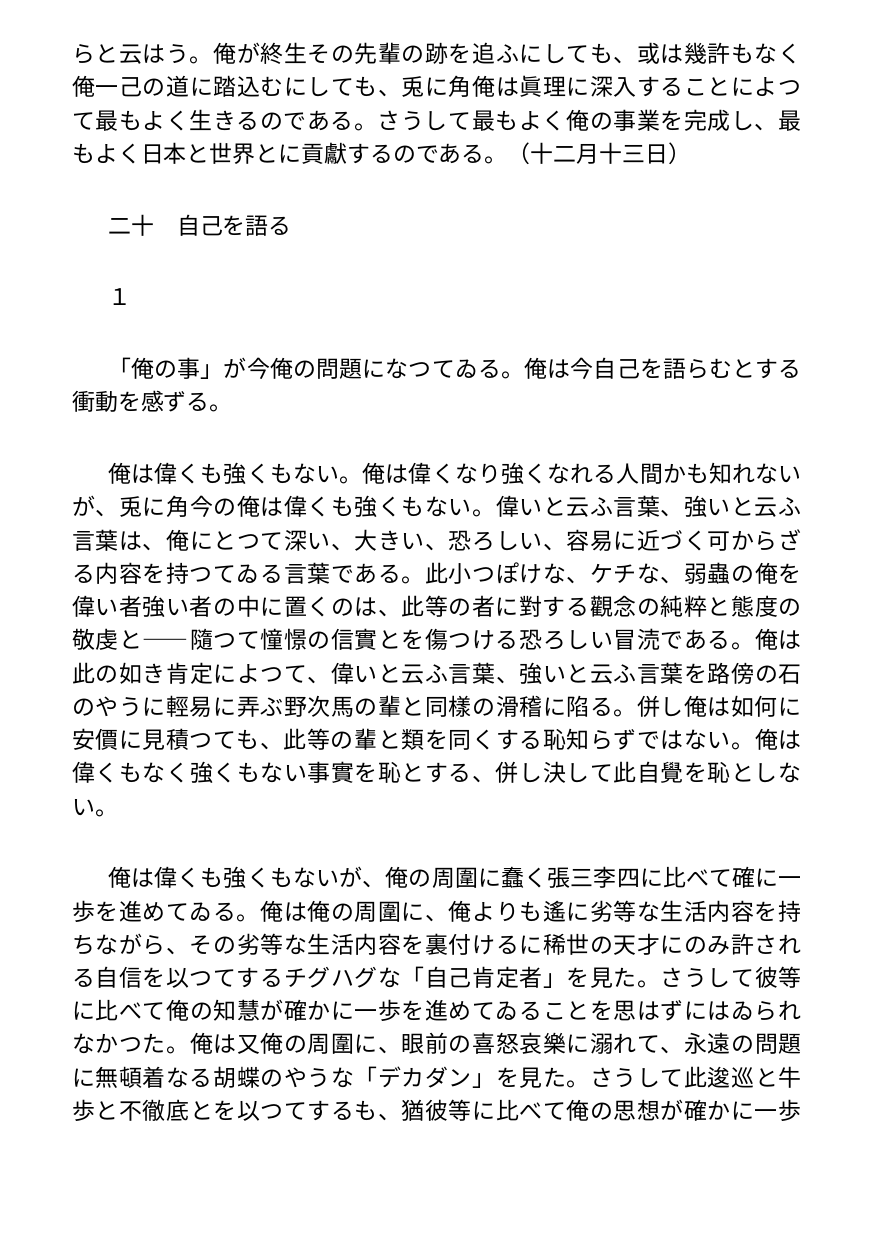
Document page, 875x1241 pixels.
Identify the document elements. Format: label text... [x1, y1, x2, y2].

text らと云はう。俺が終生その先輩の跡を追ふにしても、或は幾許もなく俺一己の道に踏込むにしても、兎に角俺は眞理に深入することによつて最もよく生きるのである。さうして最もよく俺の事業を完成し、最もよく日本と世界とに貢獻するのである。（十二月十三日） [72, 36, 802, 169]
text １ [72, 279, 802, 312]
text 二十 自己を語る [72, 207, 802, 241]
text 俺は偉くも強くもないが、俺の周圍に蠢く張三李四に比べて確に一歩を進めてゐる。俺は俺の周圍に、俺よりも遙に劣等な生活内容を持ちながら、その劣等な生活内容を裏付けるに稀世の天才にのみ許される自信を以つてするチグハグな「自己肯定者」を見た。さうして彼等に比べて俺の知慧が確かに一歩を進めてゐることを思はずにはゐられなかつた。俺は又俺の周圍に、眼前の喜怒哀樂に溺れて、永遠の問題に無頓着なる胡蝶のやうな「デカダン」を見た。さうして此逡巡と牛歩と不徹底とを以つてするも、猶彼等に比べて俺の思想が確かに一歩 [72, 860, 802, 1126]
text 俺は偉くも強くもない。俺は偉くなり強くなれる人間かも知れないが、兎に角今の俺は偉くも強くもない。偉いと云ふ言葉、強いと云ふ言葉は、俺にとつて深い、大きい、恐ろしい、容易に近づく可からざる内容を持つてゐる言葉である。此小つぽけな、ケチな、弱蟲の俺を偉い者強い者の中に置くのは、此等の者に對する觀念の純粹と態度の敬虔と――隨つて憧憬の信實とを傷つける恐ろしい冒涜である。俺は此の如き肯定によつて、偉いと云ふ言葉、強いと云ふ言葉を路傍の石のやうに輕易に弄ぶ野次馬の輩と同樣の滑稽に陷る。併し俺は如何に安價に見積つても、此等の輩と類を同くする恥知らずではない。俺は偉くもなく強くもない事實を恥とする、併し決して此自覺を恥としない。 [72, 456, 802, 822]
text 「俺の事」が今俺の問題になつてゐる。俺は今自己を語らむとする衝動を感ずる。 [72, 351, 802, 417]
